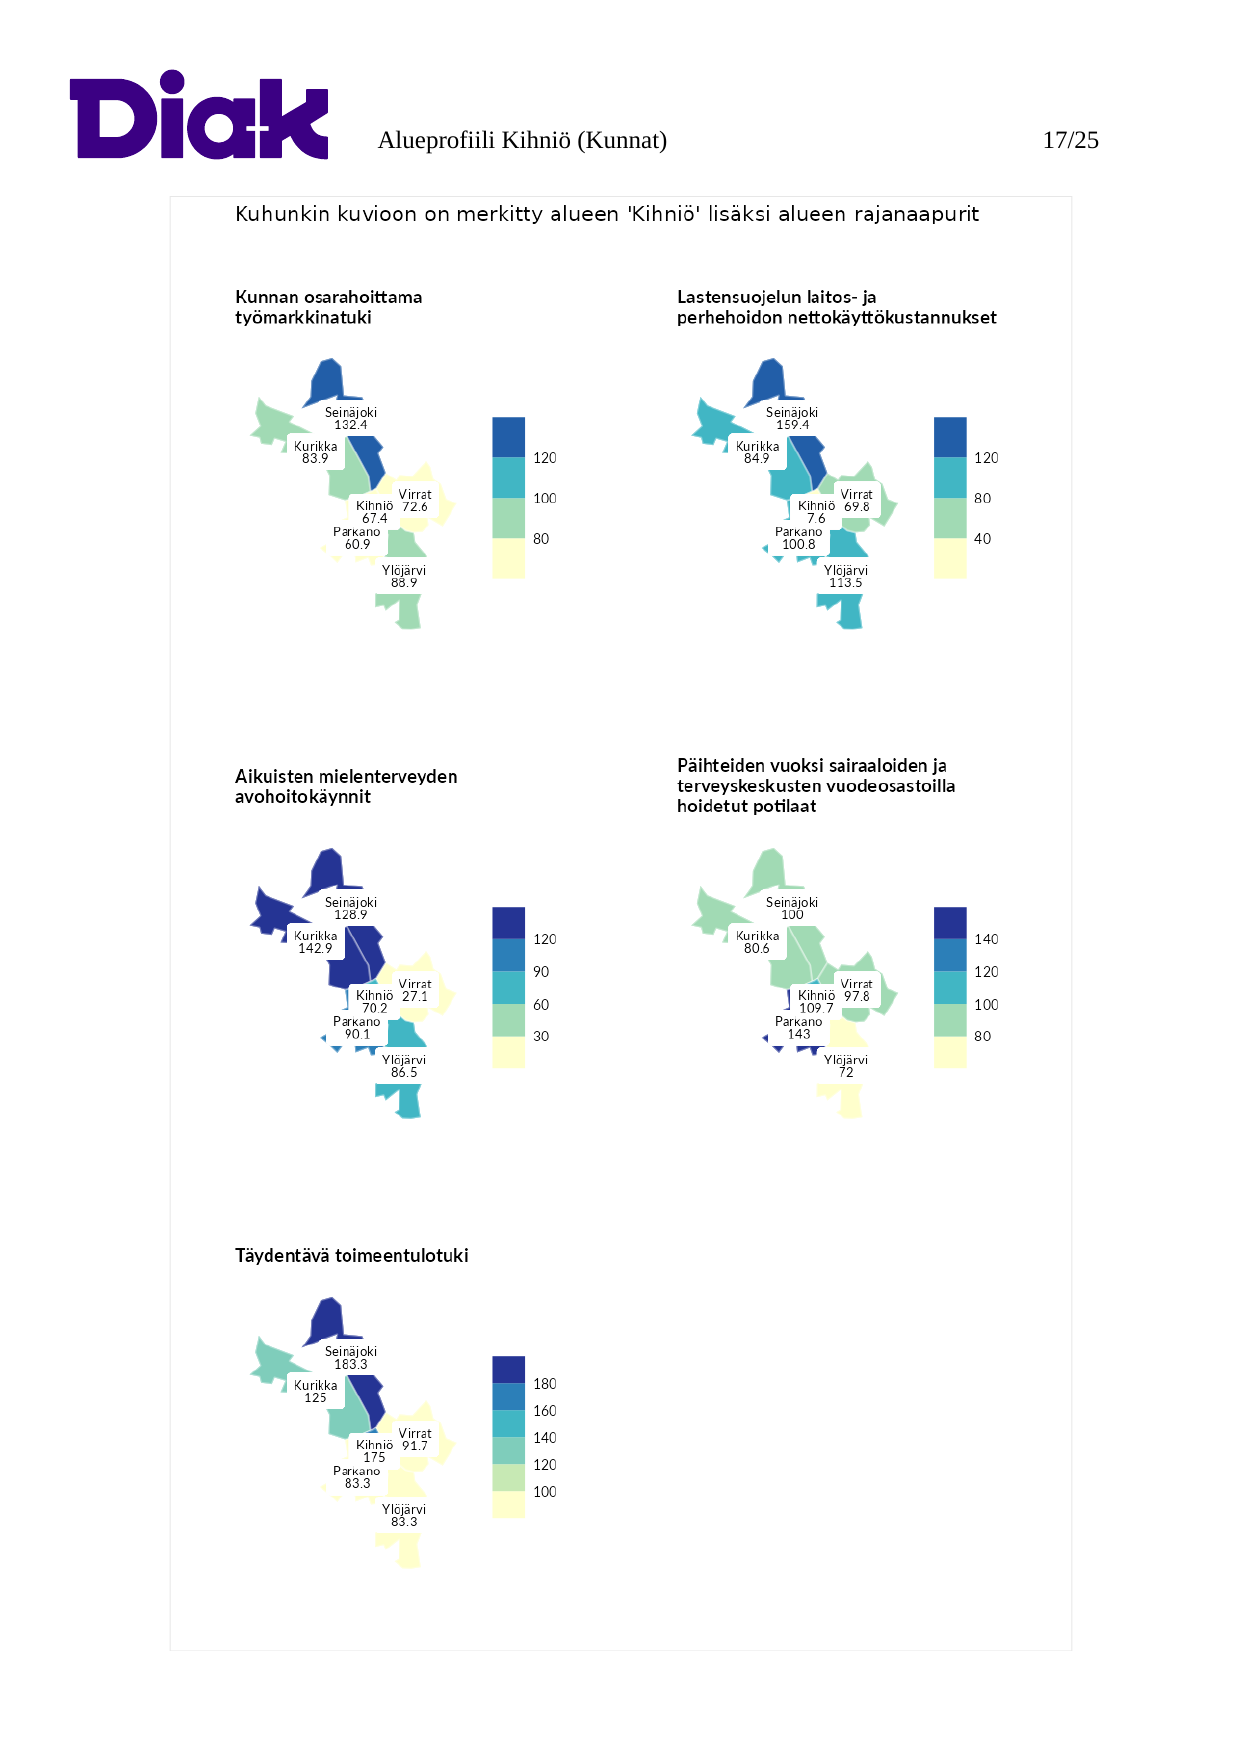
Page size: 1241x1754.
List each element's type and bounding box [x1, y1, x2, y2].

picture [61, 196, 1179, 1651]
